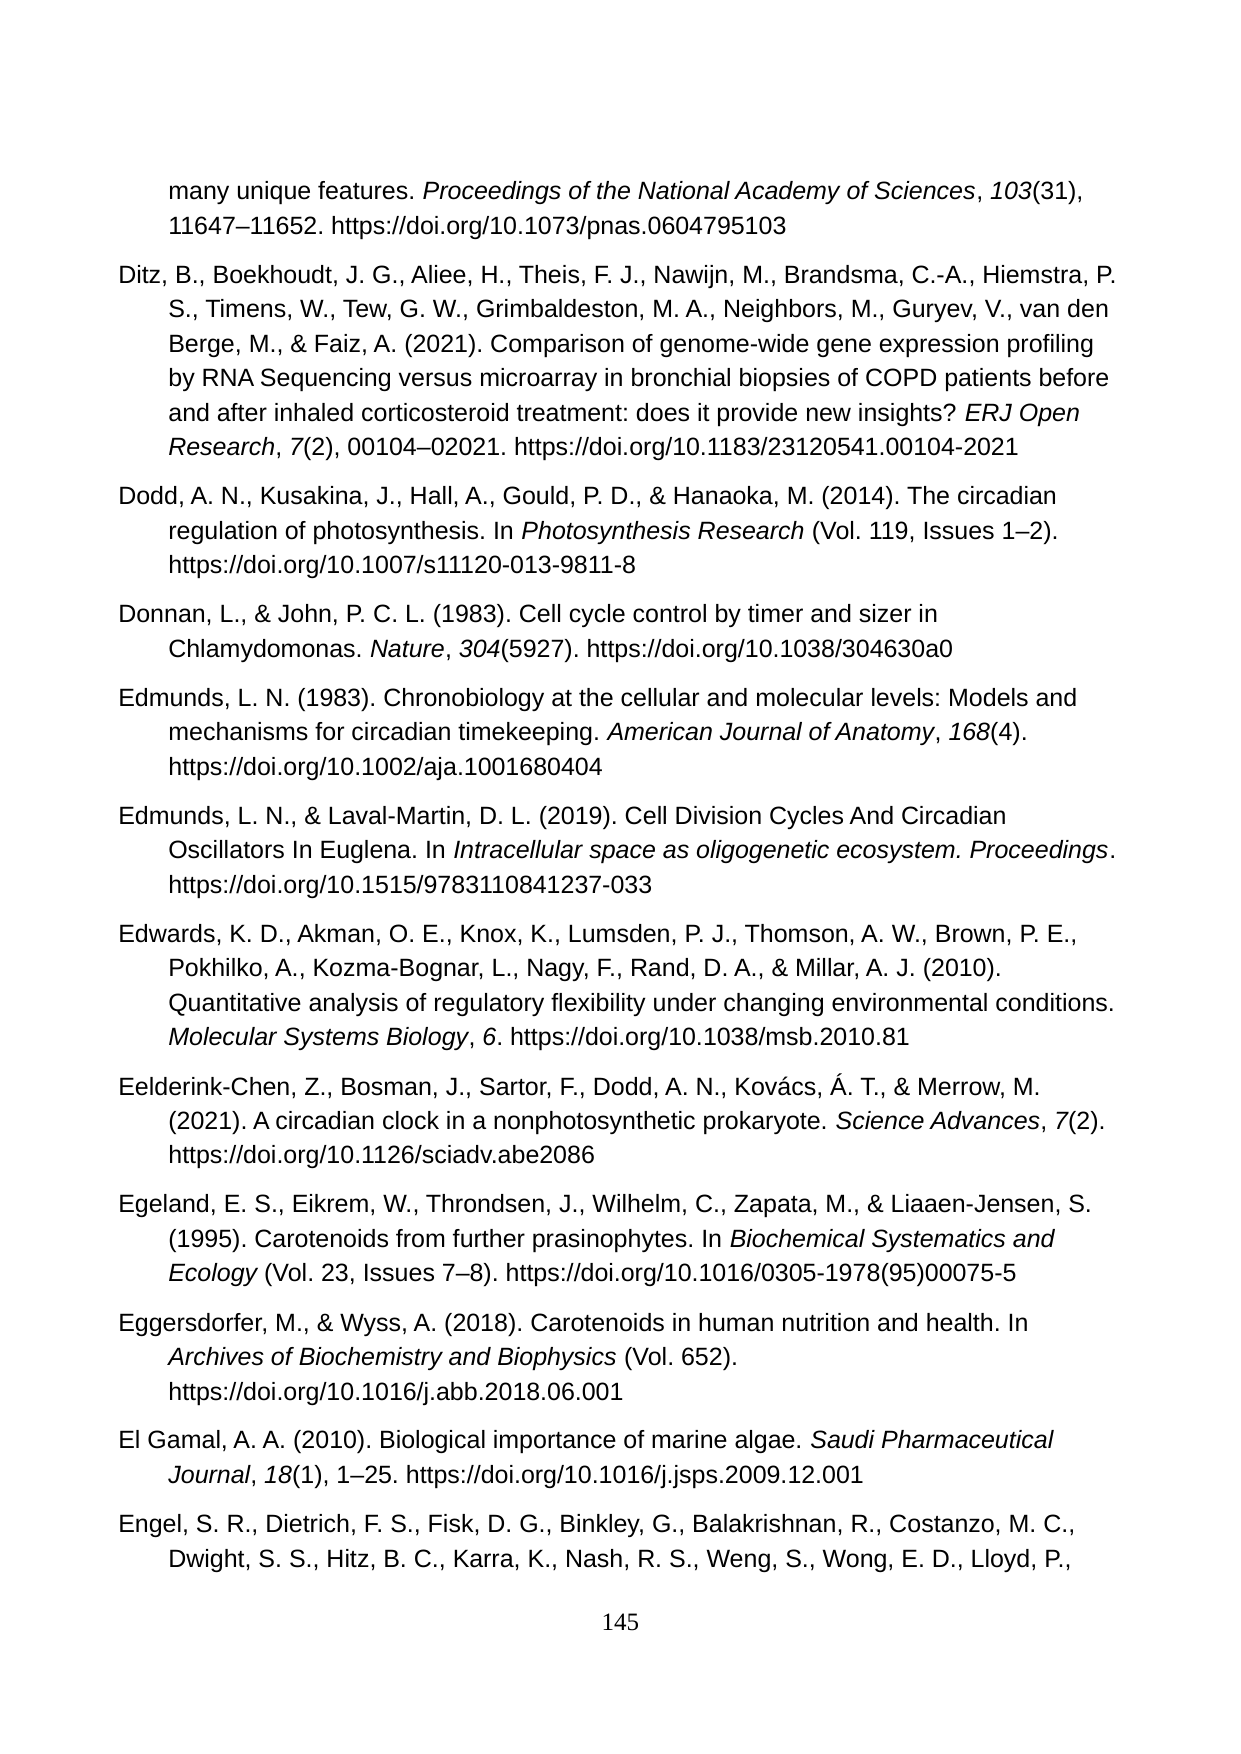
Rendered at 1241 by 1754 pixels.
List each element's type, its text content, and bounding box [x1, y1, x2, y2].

text Edwards, K. D., Akman, O. E., Knox, K., Lumsden, P. J., Thomson, A. W., Brown, P. E., Pokhilko, A., Kozma-Bognar, L., Nagy, F., Rand, D. A., & Millar, A. J. (2010). Quantitative analysis of regulatory flexibility under changing environmental conditions. Molecular Systems Biology, 6. https://doi.org/10.1038/msb.2010.81 [118, 919, 1122, 1051]
text Edmunds, L. N., & Laval-Martin, D. L. (2019). Cell Division Cycles And Circadian Oscillators In Euglena. In Intracellular space as oligogenetic ecosystem. Proceedings. https://doi.org/10.1515/9783110841237-033 [118, 801, 1122, 899]
text Engel, S. R., Dietrich, F. S., Fisk, D. G., Binkley, G., Balakrishnan, R., Costanzo, M. C., Dwight, S. S., Hitz, B. C., Karra, K., Nash, R. S., Weng, S., Wong, E. D., Lloyd, P., [118, 1509, 1122, 1572]
text Egeland, E. S., Eikrem, W., Throndsen, J., Wilhelm, C., Zapata, M., & Liaaen-Jensen, S. (1995). Carotenoids from further prasinophytes. In Biochemical Systematics and Ecology (Vol. 23, Issues 7–8). https://doi.org/10.1016/0305-1978(95)00075-5 [118, 1189, 1122, 1287]
text many unique features. Proceedings of the National Academy of Sciences, 103(31), 11647–11652. https://doi.org/10.1073/pnas.0604795103 [118, 176, 1122, 239]
text Dodd, A. N., Kusakina, J., Hall, A., Gould, P. D., & Hanaoka, M. (2014). The circadian regulation of photosynthesis. In Photosynthesis Research (Vol. 119, Issues 1–2). https://doi.org/10.1007/s11120-013-9811-8 [118, 481, 1122, 579]
text Donnan, L., & John, P. C. L. (1983). Cell cycle control by timer and sizer in Chlamydomonas. Nature, 304(5927). https://doi.org/10.1038/304630a0 [118, 599, 1122, 663]
text Edmunds, L. N. (1983). Chronobiology at the cellular and molecular levels: Models and mechanisms for circadian timekeeping. American Journal of Anatomy, 168(4). https://doi.org/10.1002/aja.1001680404 [118, 683, 1122, 781]
text Ditz, B., Boekhoudt, J. G., Aliee, H., Theis, F. J., Nawijn, M., Brandsma, C.-A., Hiemstra, P. S., Timens, W., Tew, G. W., Grimbaldeston, M. A., Neighbors, M., Guryev, V., van den Berge, M., & Faiz, A. (2021). Comparison of genome-wide gene expression profiling by RNA Sequencing versus microarray in bronchial biopsies of COPD patients before and after inhaled corticosteroid treatment: does it provide new insights? ERJ Open Research, 7(2), 00104–02021. https://doi.org/10.1183/23120541.00104-2021 [118, 260, 1122, 461]
text Eelderink-Chen, Z., Bosman, J., Sartor, F., Dodd, A. N., Kovács, Á. T., & Merrow, M. (2021). A circadian clock in a nonphotosynthetic prokaryote. Science Advances, 7(2). https://doi.org/10.1126/sciadv.abe2086 [118, 1071, 1122, 1169]
text Eggersdorfer, M., & Wyss, A. (2018). Carotenoids in human nutrition and health. In Archives of Biochemistry and Biophysics (Vol. 652). https://doi.org/10.1016/j.abb.2018.06.001 [118, 1307, 1122, 1405]
text El Gamal, A. A. (2010). Biological importance of marine algae. Saudi Pharmaceutical Journal, 18(1), 1–25. https://doi.org/10.1016/j.jsps.2009.12.001 [118, 1426, 1122, 1489]
